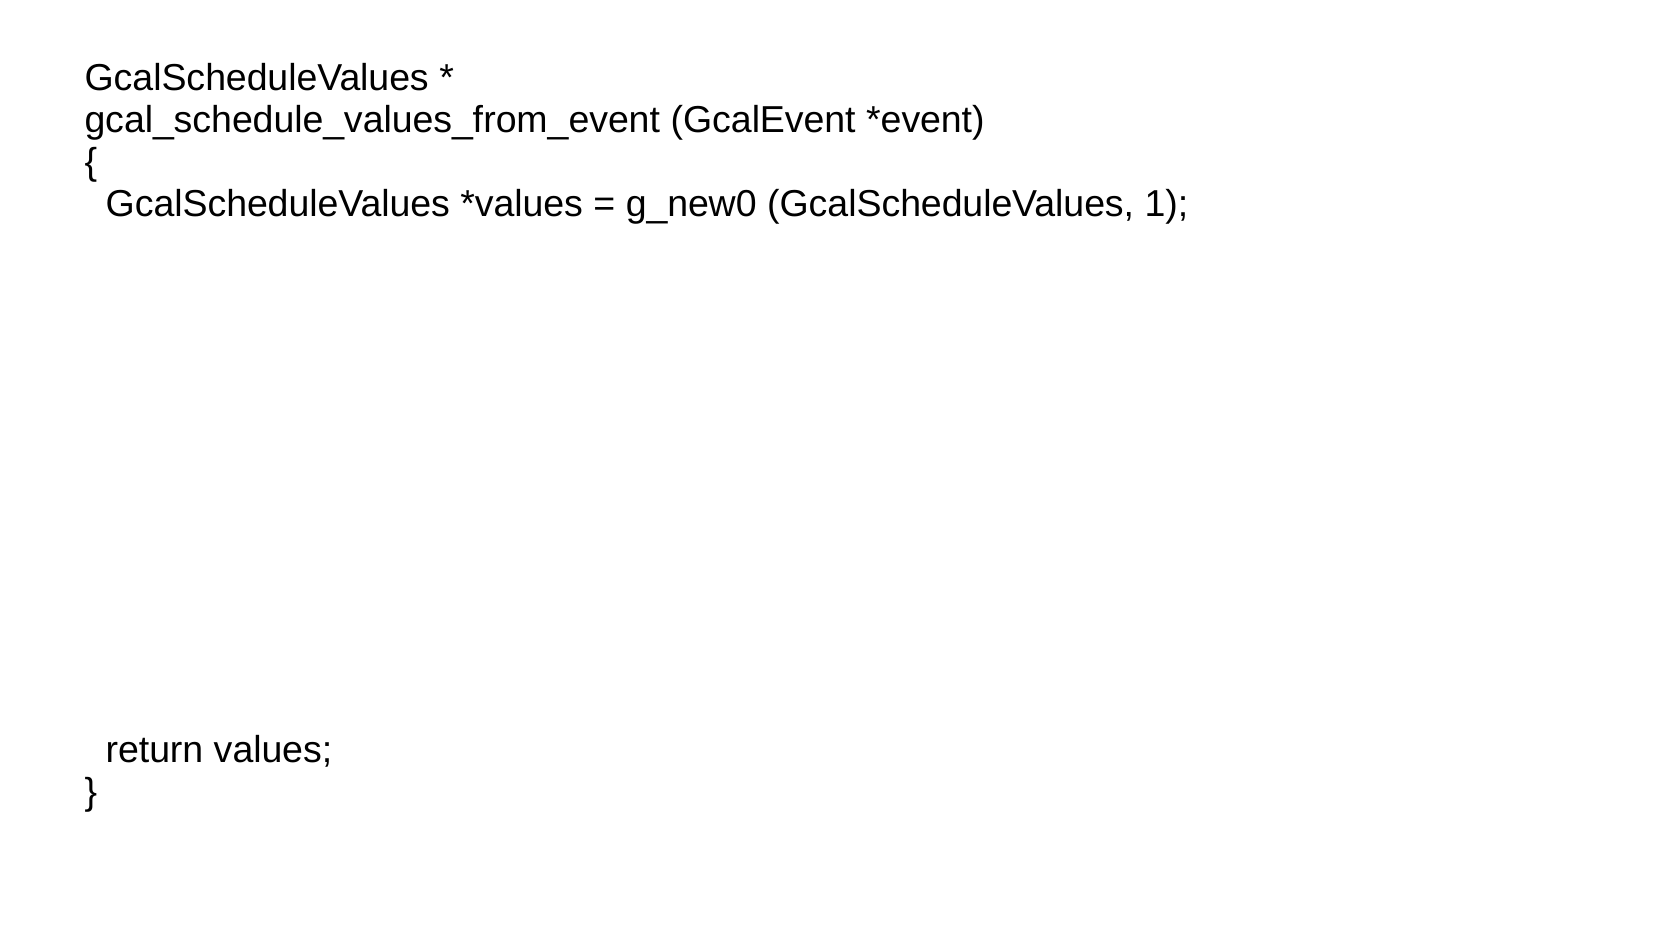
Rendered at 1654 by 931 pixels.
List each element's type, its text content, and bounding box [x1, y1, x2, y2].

text_box GcalScheduleValues * gcal_schedule_values_from_event (GcalEvent *event) { GcalScheduleValues *values = g_new0 (GcalScheduleValues, 1); GcalRecurrence *recur = gcal_event_get_recurrence (event); values->all_day = gcal_event_get_all_day (event); values->date_start = g_date_time_ref (gcal_event_get_date_start (event)); values->date_end = g_date_time_ref (gcal_event_get_date_end (event)); if (recur) { values->recur = gcal_recurrence_ref (recur); } return values; } [69, 49, 1359, 862]
